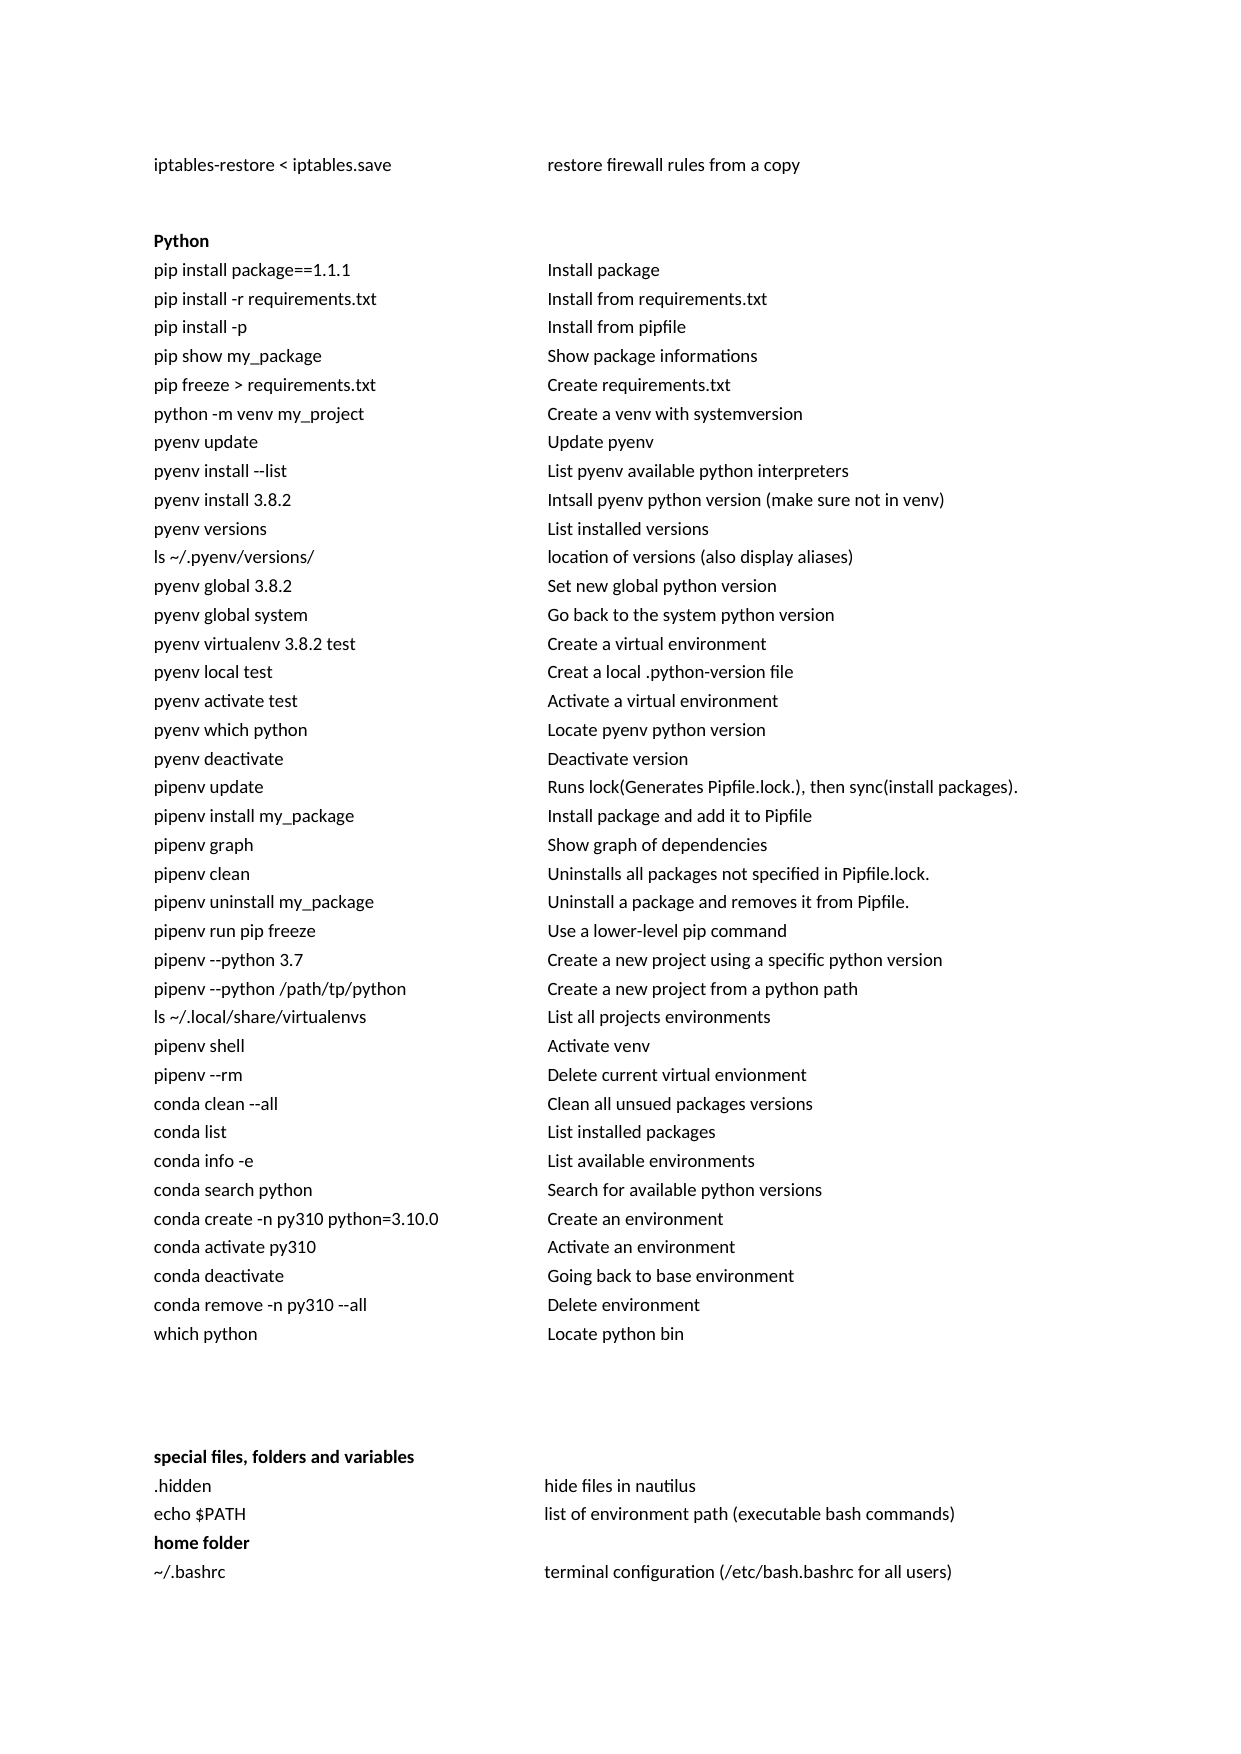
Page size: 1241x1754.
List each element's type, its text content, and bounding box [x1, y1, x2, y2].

table_cell pyenv which python [146, 712, 540, 741]
table_cell List available environments [540, 1144, 1121, 1172]
table_cell list of environment path (executable bash commands) [537, 1497, 1121, 1525]
table_cell Activate a virtual environment [540, 684, 1121, 712]
table_cell pipenv run pip freeze [146, 914, 540, 942]
table_header Python [146, 224, 1121, 252]
table_cell pip install -p [146, 310, 540, 338]
table_cell Uninstall a package and removes it from Pipfile. [540, 885, 1121, 913]
table_cell Creat a local .python-version file [540, 655, 1121, 683]
table_cell Clean all unsued packages versions [540, 1086, 1121, 1115]
table_cell pipenv shell [146, 1029, 540, 1057]
table_cell conda create -n py310 python=3.10.0 [146, 1201, 540, 1230]
table_cell iptables-restore < iptables.save [146, 148, 540, 176]
table_cell pyenv versions [146, 511, 540, 540]
table_cell pipenv install my_package [146, 799, 540, 827]
table_cell pyenv install 3.8.2 [146, 482, 540, 511]
table_cell pipenv graph [146, 827, 540, 856]
table_cell pyenv install --list [146, 454, 540, 482]
table_cell Use a lower-level pip command [540, 914, 1121, 942]
table_header [537, 1439, 1121, 1468]
table_cell Install from pipfile [540, 310, 1121, 338]
table_cell Show package informations [540, 339, 1121, 367]
table_cell pyenv virtualenv 3.8.2 test [146, 626, 540, 655]
table_cell List installed versions [540, 511, 1121, 540]
table_cell .hidden [146, 1468, 537, 1497]
table_cell pipenv clean [146, 856, 540, 885]
table_cell pipenv --rm [146, 1057, 540, 1086]
table_header special files, folders and variables [146, 1439, 537, 1468]
table_cell Runs lock(Generates Pipfile.lock.), then sync(install packages). [540, 770, 1121, 798]
table_cell terminal configuration (/etc/bash.bashrc for all users) [537, 1554, 1121, 1583]
table_cell conda clean --all [146, 1086, 540, 1115]
table_cell restore firewall rules from a copy [540, 148, 1121, 176]
table_cell Delete current virtual envionment [540, 1057, 1121, 1086]
table_cell List pyenv available python interpreters [540, 454, 1121, 482]
table_cell conda info -e [146, 1144, 540, 1172]
table_cell home folder [146, 1525, 537, 1554]
table_cell conda remove -n py310 --all [146, 1287, 540, 1316]
table_cell Install package [540, 252, 1121, 281]
table_cell Install from requirements.txt [540, 281, 1121, 310]
table_cell conda activate py310 [146, 1230, 540, 1258]
table_cell [537, 1525, 1121, 1554]
table_cell hide files in nautilus [537, 1468, 1121, 1497]
table_cell pip install package==1.1.1 [146, 252, 540, 281]
table_cell Update pyenv [540, 425, 1121, 453]
table_cell echo $PATH [146, 1497, 537, 1525]
table_cell pyenv deactivate [146, 741, 540, 770]
table_cell pip install -r requirements.txt [146, 281, 540, 310]
table_cell pyenv local test [146, 655, 540, 683]
table_cell which python [146, 1316, 540, 1345]
table_cell pipenv uninstall my_package [146, 885, 540, 913]
table_cell List installed packages [540, 1115, 1121, 1143]
table_cell Intsall pyenv python version (make sure not in venv) [540, 482, 1121, 511]
table_cell pyenv global system [146, 597, 540, 626]
table_cell pip freeze > requirements.txt [146, 367, 540, 396]
table_cell conda list [146, 1115, 540, 1143]
table_cell Locate python bin [540, 1316, 1121, 1345]
table_cell pipenv update [146, 770, 540, 798]
table_cell ~/.bashrc [146, 1554, 537, 1583]
table_cell Going back to base environment [540, 1259, 1121, 1287]
table_cell pyenv update [146, 425, 540, 453]
table_cell Go back to the system python version [540, 597, 1121, 626]
table_cell Create a new project using a specific python version [540, 942, 1121, 971]
table_cell Create a new project from a python path [540, 971, 1121, 1000]
table_cell Install package and add it to Pipfile [540, 799, 1121, 827]
table_cell Deactivate version [540, 741, 1121, 770]
table_cell Create a venv with systemversion [540, 396, 1121, 425]
table_cell Set new global python version [540, 569, 1121, 597]
table_cell pipenv --python 3.7 [146, 942, 540, 971]
table_cell pip show my_package [146, 339, 540, 367]
table_cell Uninstalls all packages not specified in Pipfile.lock. [540, 856, 1121, 885]
table_cell Create a virtual environment [540, 626, 1121, 655]
table_cell Locate pyenv python version [540, 712, 1121, 741]
table_cell location of versions (also display aliases) [540, 540, 1121, 568]
table_cell ls ~/.local/share/virtualenvs [146, 1000, 540, 1028]
table_cell Show graph of dependencies [540, 827, 1121, 856]
table_cell pyenv global 3.8.2 [146, 569, 540, 597]
table_cell List all projects environments [540, 1000, 1121, 1028]
table_cell conda search python [146, 1172, 540, 1201]
table_cell pipenv --python /path/tp/python [146, 971, 540, 1000]
table_cell Delete environment [540, 1287, 1121, 1316]
table_cell ls ~/.pyenv/versions/ [146, 540, 540, 568]
table_cell Create requirements.txt [540, 367, 1121, 396]
table_cell Activate venv [540, 1029, 1121, 1057]
table_cell pyenv activate test [146, 684, 540, 712]
table_cell Search for available python versions [540, 1172, 1121, 1201]
table_cell Activate an environment [540, 1230, 1121, 1258]
table_cell conda deactivate [146, 1259, 540, 1287]
table_cell Create an environment [540, 1201, 1121, 1230]
table_cell python -m venv my_project [146, 396, 540, 425]
